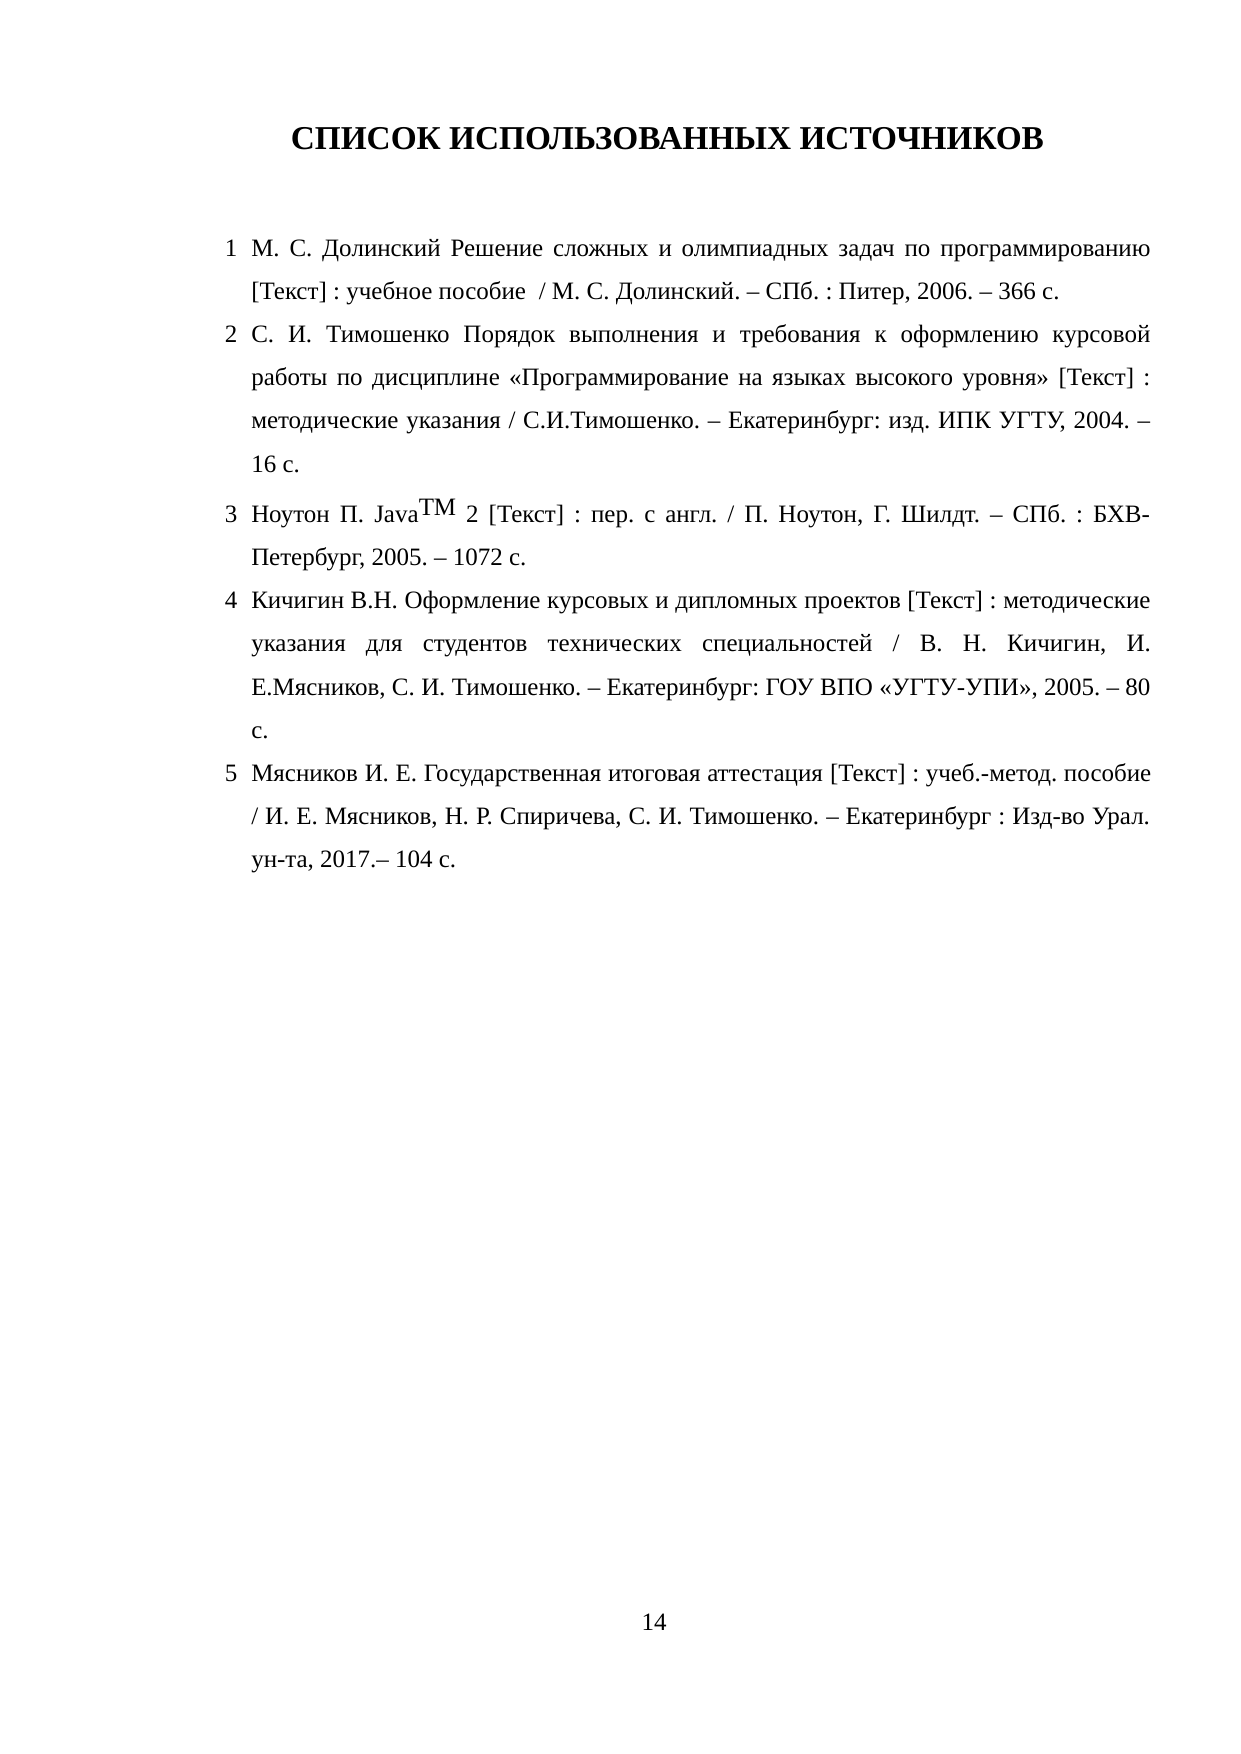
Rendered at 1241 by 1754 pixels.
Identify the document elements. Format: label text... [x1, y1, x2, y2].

list Ноутон П. JavaTM 2 [Текст] : пер. с англ. / П. Ноутон, Г. Шилдт. – СПб. : БХВ-Петербург, 2005. – 1072 с. [224, 492, 1152, 571]
list С. И. Тимошенко Порядок выполнения и требования к оформлению курсовой работы по дисциплине «Программирование на языках высокого уровня» [Текст] : методические указания / С.И.Тимошенко. – Екатеринбург: изд. ИПК УГТУ, 2004. – 16 с. [224, 319, 1152, 477]
list Кичигин В.Н. Оформление курсовых и дипломных проектов [Текст] : методические указания для студентов технических специальностей / В. Н. Кичигин, И. Е.Мясников, С. И. Тимошенко. – Екатеринбург: ГОУ ВПО «УГТУ-УПИ», 2005. – 80 с. [224, 585, 1152, 743]
list М. С. Долинский Решение сложных и олимпиадных задач по программированию [Текст] : учебное пособие / М. С. Долинский. – СПб. : Питер, 2006. – 366 с. [224, 233, 1152, 305]
list Мясников И. Е. Государственная итоговая аттестация [Текст] : учеб.-метод. пособие / И. Е. Мясников, Н. Р. Спиричева, С. И. Тимошенко. – Екатеринбург : Изд-во Урал. ун-та, 2017.– 104 с. [224, 758, 1152, 873]
subtitle СПИСОК ИСПОЛЬЗОВАННЫХ ИСТОЧНИКОВ [177, 118, 1152, 156]
